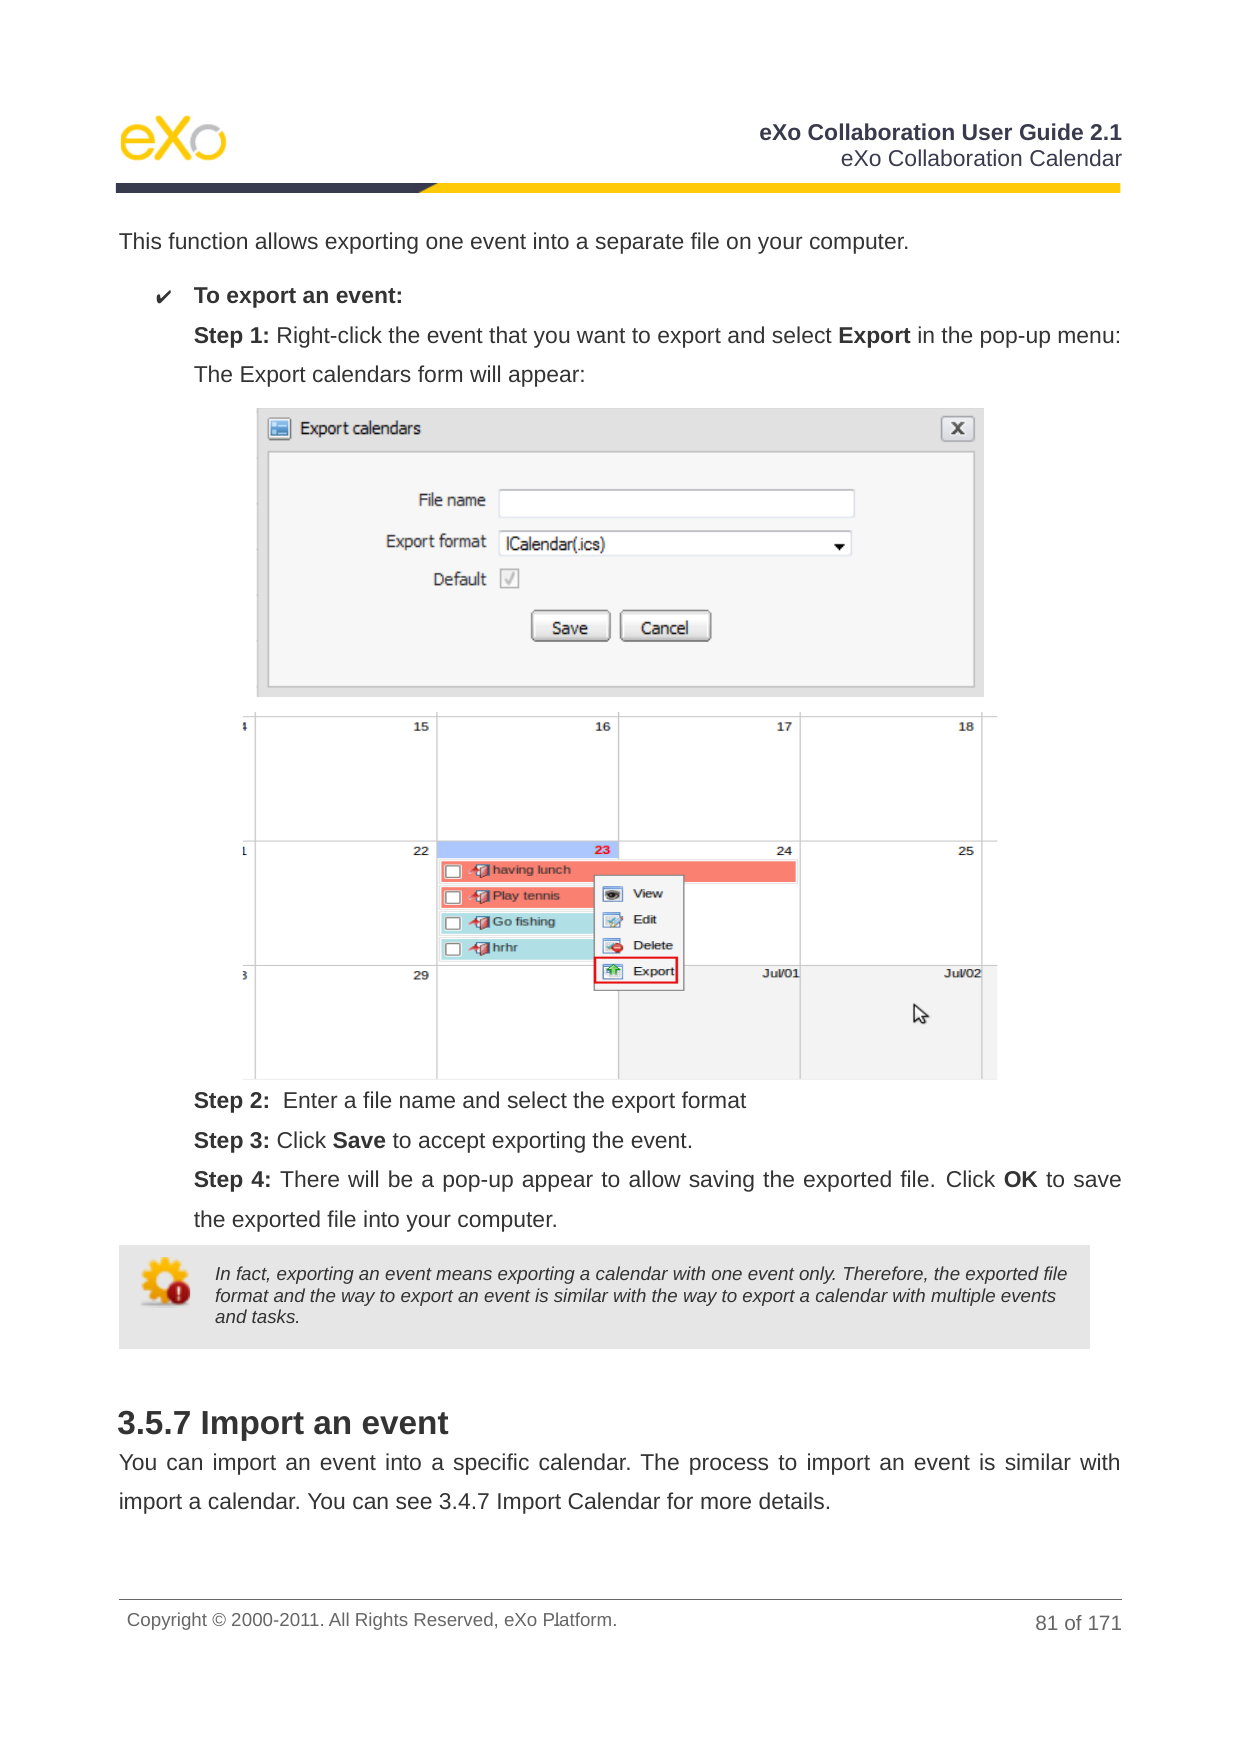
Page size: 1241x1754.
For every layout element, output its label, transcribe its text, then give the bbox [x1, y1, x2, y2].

list Step 1: Right-click the event that you want to export and select Export in the pop-up menu: [156, 322, 1122, 348]
picture [120, 115, 227, 161]
picture [140, 1257, 191, 1308]
subtitle Import an event [117, 1403, 1122, 1441]
table_header In fact, exporting an event means exporting a calendar with one event only. Therefore, the exported file format and the way to export an event is similar with the way to export a calendar with multiple events and tasks. [209, 1245, 1090, 1349]
table_header [119, 1245, 209, 1349]
text You can import an event into a specific calendar. The process to import an event is similar with import a calendar. You can see 3.4.7 Import Calendar for more details. [118, 1449, 1122, 1515]
list Step 2: Enter a file name and select the export format [156, 1080, 1122, 1113]
picture [242, 712, 998, 1080]
list Step 4: There will be a pop-up appear to allow saving the exported file. Click OK to save the exported file into your computer. [156, 1166, 1122, 1232]
list Step 3: Click Save to accept exporting the event. [156, 1127, 1122, 1153]
picture [115, 183, 1121, 193]
text This function allows exporting one event into a separate file on your computer. [118, 228, 1122, 254]
picture [256, 408, 984, 697]
list To export an event: [156, 282, 1122, 308]
list The Export calendars form will appear: [156, 361, 1122, 387]
